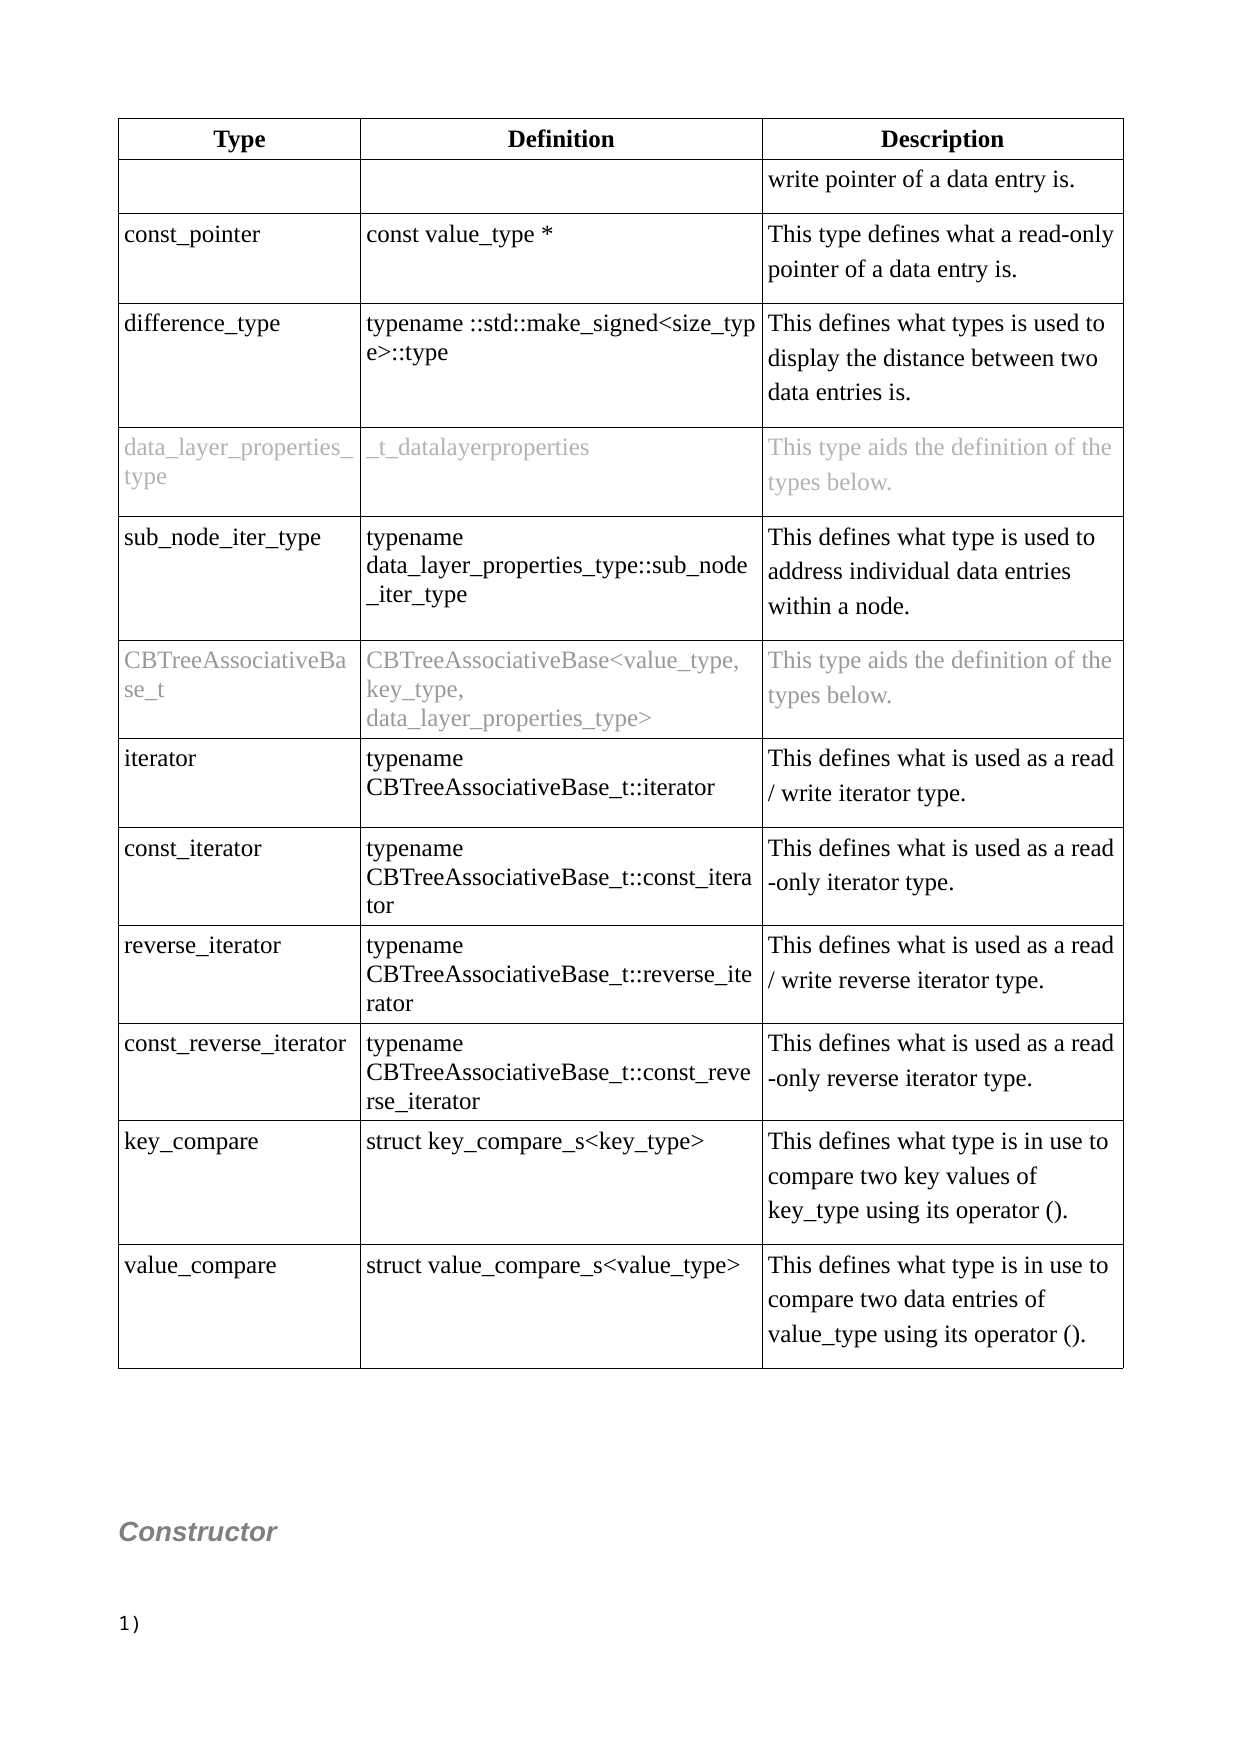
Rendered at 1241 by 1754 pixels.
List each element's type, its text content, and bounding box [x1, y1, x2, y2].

table_cell CBTreeAssociativeBase<value_type, key_type, data_layer_properties_type> [361, 641, 762, 738]
table_cell typename CBTreeAssociativeBase_t::const_reverse_iterator [361, 1024, 762, 1120]
table_cell sub_node_iter_type [119, 517, 360, 640]
table_header Definition [361, 119, 762, 158]
table_cell This defines what is used as a read -only reverse iterator type. [763, 1024, 1123, 1120]
table_cell write pointer of a data entry is. [763, 160, 1123, 213]
table_cell This type defines what a read-only pointer of a data entry is. [763, 214, 1123, 303]
table_cell value_compare [119, 1245, 360, 1368]
table_cell typename CBTreeAssociativeBase_t::const_iterator [361, 828, 762, 925]
table_cell typename ::std::make_signed<size_type>::type [361, 304, 762, 427]
table_cell difference_type [119, 304, 360, 427]
table_cell This defines what type is in use to compare two data entries of value_type using its operator (). [763, 1245, 1123, 1368]
table_header Type [119, 119, 360, 158]
table_header Description [763, 119, 1123, 158]
table_cell _t_datalayerproperties [361, 428, 762, 516]
table_cell const_reverse_iterator [119, 1024, 360, 1120]
subtitle Constructor [118, 1515, 1122, 1547]
table_cell This defines what is used as a read / write reverse iterator type. [763, 926, 1123, 1023]
text 1) [118, 1609, 1122, 1636]
table_cell const_pointer [119, 214, 360, 303]
table_cell This defines what is used as a read -only iterator type. [763, 828, 1123, 925]
table_cell This type aids the definition of the types below. [763, 428, 1123, 516]
table_cell struct value_compare_s<value_type> [361, 1245, 762, 1368]
table_cell This defines what types is used to display the distance between two data entries is. [763, 304, 1123, 427]
table_cell typename CBTreeAssociativeBase_t::iterator [361, 739, 762, 827]
table_cell key_compare [119, 1121, 360, 1244]
table_cell [119, 160, 360, 213]
table_cell CBTreeAssociativeBase_t [119, 641, 360, 738]
table_cell reverse_iterator [119, 926, 360, 1023]
table_cell typename CBTreeAssociativeBase_t::reverse_iterator [361, 926, 762, 1023]
table_cell This defines what type is in use to compare two key values of key_type using its operator (). [763, 1121, 1123, 1244]
table_cell struct key_compare_s<key_type> [361, 1121, 762, 1244]
table_cell const_iterator [119, 828, 360, 925]
table_cell [361, 160, 762, 213]
table_cell typename data_layer_properties_type::sub_node_iter_type [361, 517, 762, 640]
table_cell This defines what is used as a read / write iterator type. [763, 739, 1123, 827]
table_cell This type aids the definition of the types below. [763, 641, 1123, 738]
table_cell This defines what type is used to address individual data entries within a node. [763, 517, 1123, 640]
table_cell data_layer_properties_type [119, 428, 360, 516]
table_cell const value_type * [361, 214, 762, 303]
table_cell iterator [119, 739, 360, 827]
